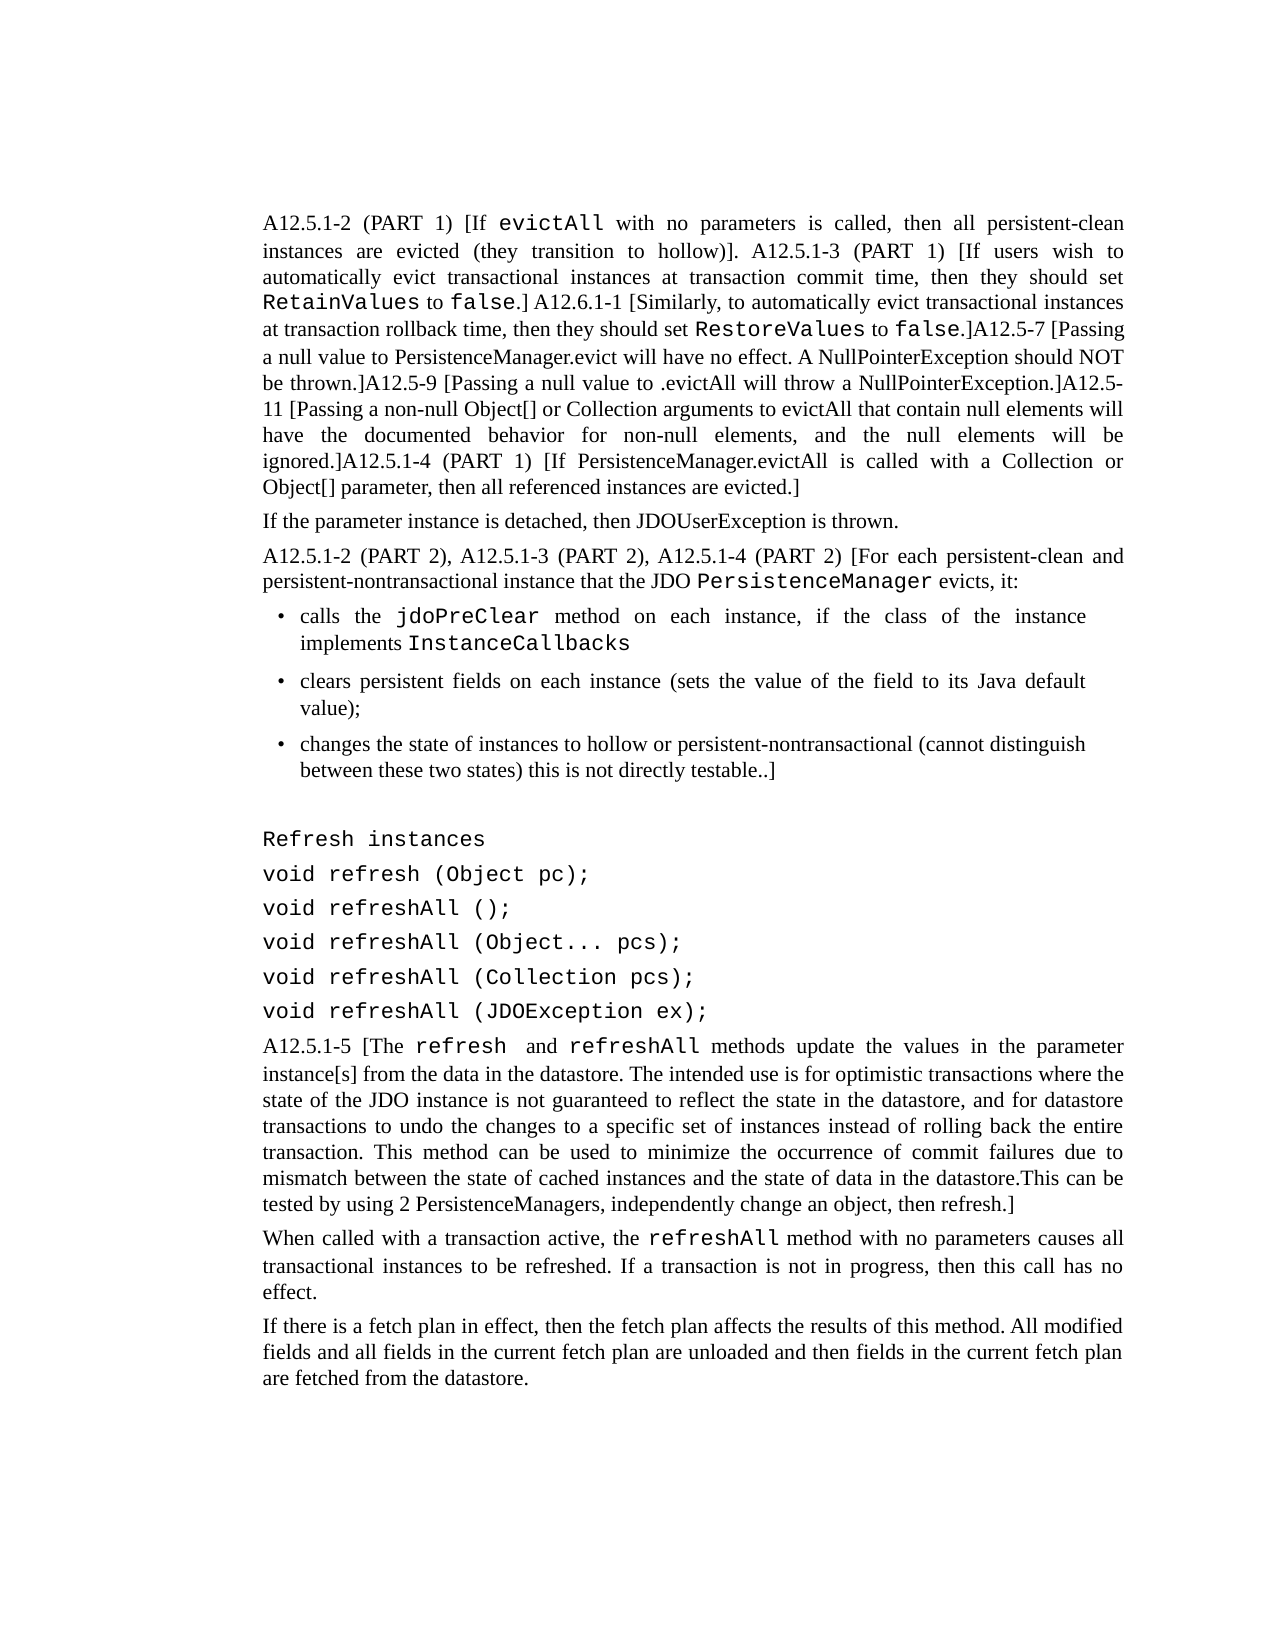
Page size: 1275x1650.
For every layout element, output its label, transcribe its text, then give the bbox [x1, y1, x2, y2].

text void refreshAll (Collection pcs); [262, 964, 1125, 991]
text Refresh instances [262, 827, 1125, 853]
text A12.5.1-5 [The refresh and refreshAll methods update the values in the parameter instance[s] from the data in the datastore. The intended use is for optimistic transactions where the state of the JDO instance is not guaranteed to reflect the state in the datastore, and for datastore transactions to undo the changes to a specific set of instances instead of rolling back the entire transaction. This method can be used to minimize the occurrence of commit failures due to mismatch between the state of cached instances and the state of data in the datastore.This can be tested by using 2 PersistenceManagers, independently change an object, then refresh.] [262, 1033, 1125, 1217]
text If the parameter instance is detached, then JDOUserException is thrown. [262, 508, 1125, 534]
text • calls the jdoPreClear method on each instance, if the class of the instance implements InstanceCallbacks [277, 603, 1087, 657]
text If there is a fetch plan in effect, then the fetch plan affects the results of this method. All modified fields and all fields in the current fetch plan are unloaded and then fields in the current fetch plan are fetched from the datastore. [262, 1312, 1125, 1390]
text void refreshAll (); [262, 896, 1125, 922]
text A12.5.1-2 (PART 1) [If evictAll with no parameters is called, then all persistent-clean instances are evicted (they transition to hollow)]. A12.5.1-3 (PART 1) [If users wish to automatically evict transactional instances at transaction commit time, then they should set RetainValues to false.] A12.6.1-1 [Similarly, to automatically evict transactional instances at transaction rollback time, then they should set RestoreValues to false.]A12.5-7 [Passing a null value to PersistenceManager.evict will have no effect. A NullPointerException should NOT be thrown.]A12.5-9 [Passing a null value to .evictAll will throw a NullPointerException.]A12.5-11 [Passing a non-null Object[] or Collection arguments to evictAll that contain null elements will have the documented behavior for non-null elements, and the null elements will be ignored.]A12.5.1-4 (PART 1) [If PersistenceManager.evictAll is called with a Collection or Object[] parameter, then all referenced instances are evicted.] [262, 210, 1125, 499]
text • clears persistent fields on each instance (sets the value of the field to its Java default value); [277, 668, 1087, 720]
text A12.5.1-2 (PART 2), A12.5.1-3 (PART 2), A12.5.1-4 (PART 2) [For each persistent-clean and persistent-nontransactional instance that the JDO PersistenceManager evicts, it: [262, 542, 1125, 595]
text void refreshAll (JDOException ex); [262, 999, 1125, 1025]
text When called with a transaction active, the refreshAll method with no parameters causes all transactional instances to be refreshed. If a transaction is not in progress, then this call has no effect. [262, 1225, 1125, 1304]
text void refreshAll (Object... pcs); [262, 930, 1125, 956]
text • changes the state of instances to hollow or persistent-nontransactional (cannot distinguish between these two states) this is not directly testable..] [277, 730, 1087, 782]
text void refresh (Object pc); [262, 861, 1125, 887]
